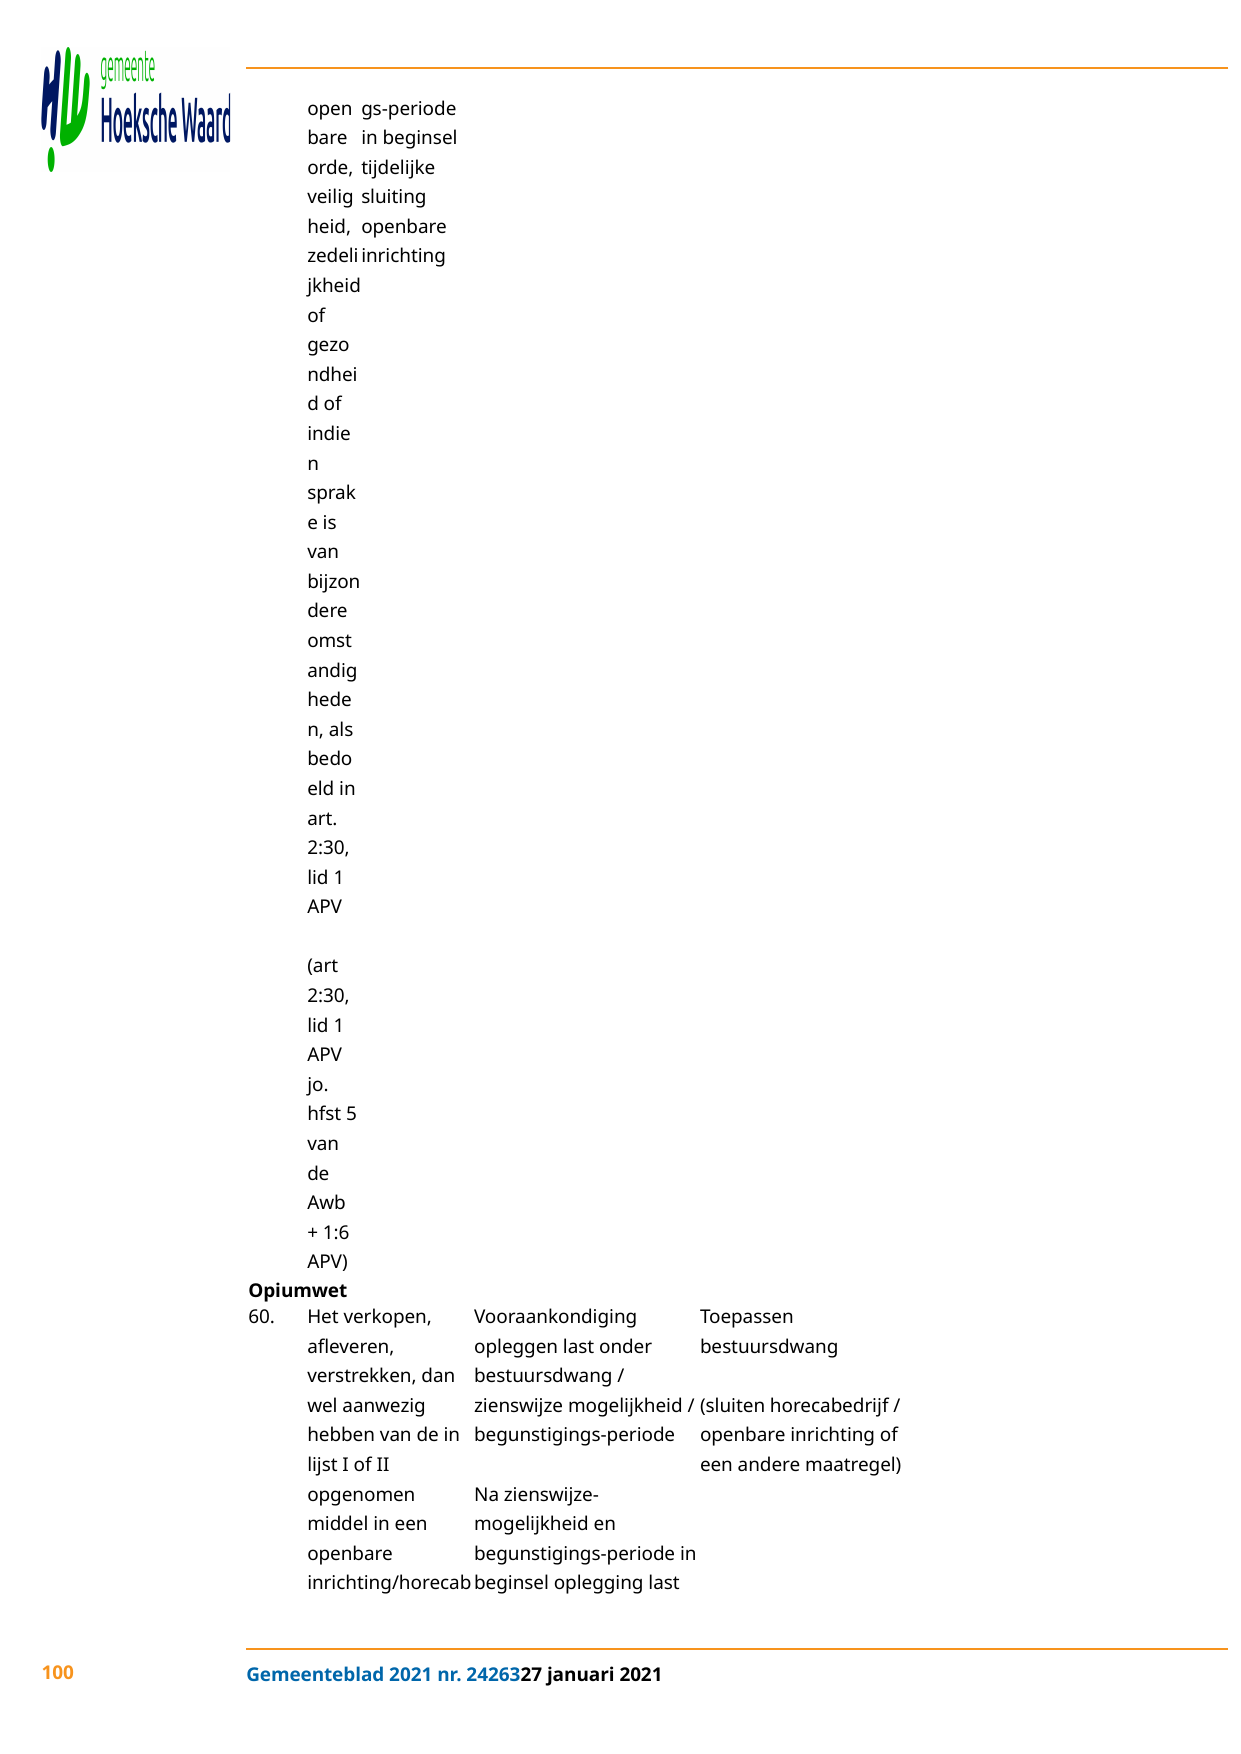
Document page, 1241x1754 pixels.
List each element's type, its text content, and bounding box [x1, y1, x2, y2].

table_cell [474, 95, 587, 1274]
table_cell [700, 95, 813, 1274]
table_cell [1039, 95, 1152, 1274]
table_cell [926, 95, 1038, 1274]
table_cell [926, 1303, 1152, 1595]
table_cell [813, 95, 926, 1274]
table_cell openbare orde, veiligheid, zedelijkheid of gezondheid of indien sprake is van bijzondere omstandigheden, als bedoeld in art. 2:30, lid 1 APV (art 2:30, lid 1 APV jo. hfst 5 van de Awb + 1:6 APV) [248, 95, 361, 1274]
table_header [474, 1278, 700, 1303]
table_cell [587, 95, 700, 1274]
table_cell Het verkopen, afleveren, verstrekken, dan wel aanwezig hebben van de in lijst I of II opgenomen middel in een openbare inrichting/horecab [248, 1303, 474, 1595]
table_header [700, 1278, 926, 1303]
picture [41, 47, 231, 172]
table_cell Vooraankondiging opleggen last onder bestuursdwang / zienswijze mogelijkheid / begunstigings-periode Na zienswijze-mogelijkheid en begunstigings-periode in beginsel oplegging last [474, 1303, 700, 1595]
table_cell Toepassen bestuursdwang (sluiten horecabedrijf / openbare inrichting of een andere maatregel) [700, 1303, 926, 1595]
table_cell gs-periode in beginsel tijdelijke sluiting openbare inrichting [361, 95, 474, 1274]
table_header [926, 1278, 1152, 1303]
table_header Opiumwet [248, 1278, 474, 1303]
